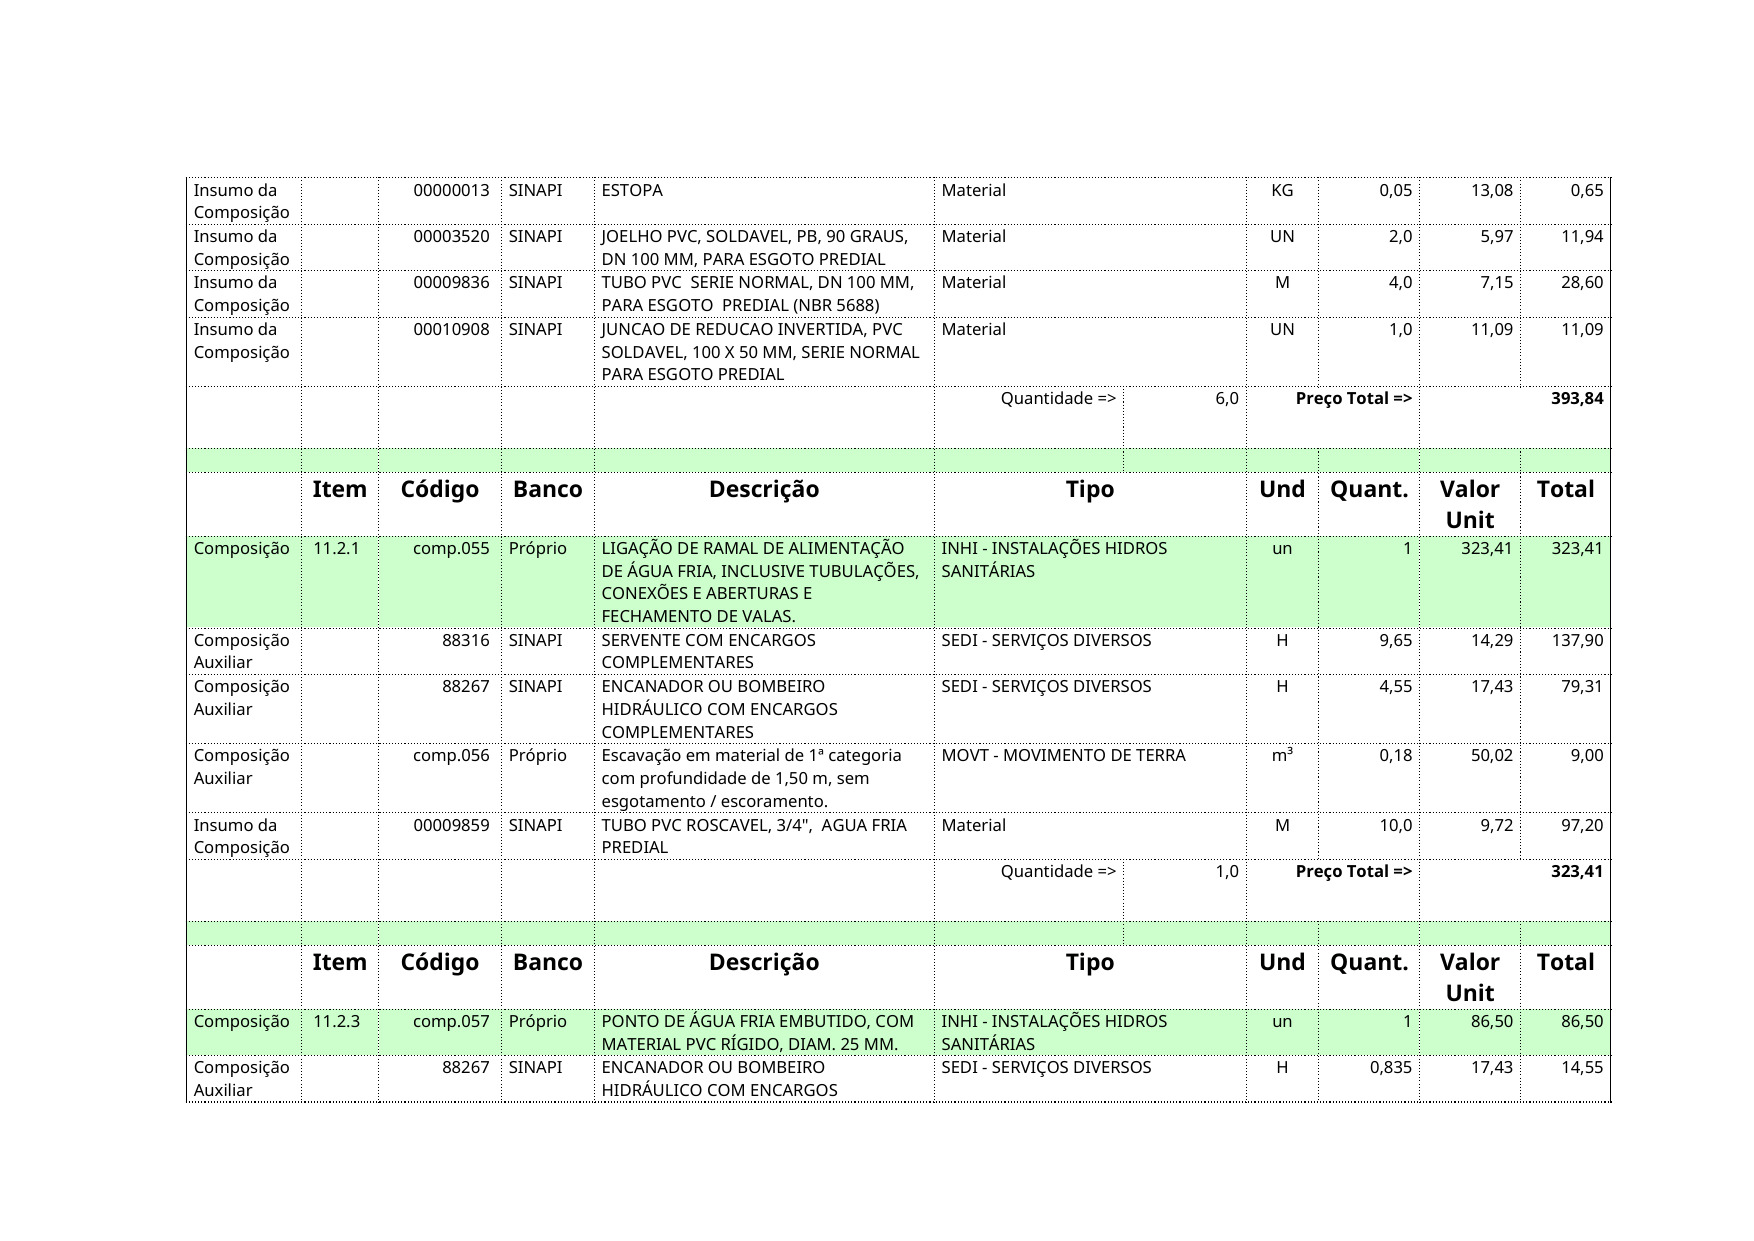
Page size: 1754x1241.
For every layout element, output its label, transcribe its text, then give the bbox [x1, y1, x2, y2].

table_cell 28,60 [1521, 270, 1610, 317]
table_cell 0,835 [1319, 1055, 1419, 1101]
table_cell 00009859 [379, 812, 501, 859]
table_cell [934, 921, 1124, 945]
table_cell [1420, 448, 1521, 472]
table_cell 17,43 [1420, 1055, 1521, 1101]
table_cell H [1246, 674, 1319, 743]
table_cell [501, 386, 594, 448]
table_cell 14,29 [1420, 628, 1521, 674]
table_cell Composição Auxiliar [187, 628, 301, 674]
table_cell 11.2.3 [301, 1009, 378, 1055]
table_cell LIGAÇÃO DE RAMAL DE ALIMENTAÇÃO DE ÁGUA FRIA, INCLUSIVE TUBULAÇÕES, CONEXÕES E ABERTURAS E FECHAMENTO DE VALAS. [594, 536, 934, 627]
table_cell [379, 921, 501, 945]
table_cell ENCANADOR OU BOMBEIRO HIDRÁULICO COM ENCARGOS COMPLEMENTARES [594, 674, 934, 743]
table_cell Preço Total => [1246, 859, 1419, 921]
table_cell un [1246, 1009, 1319, 1055]
table_cell comp.057 [379, 1009, 501, 1055]
table_cell SINAPI [501, 177, 594, 224]
table_cell INHI - INSTALAÇÕES HIDROS SANITÁRIAS [934, 1009, 1246, 1055]
table_cell [379, 448, 501, 472]
table_cell comp.055 [379, 536, 501, 627]
table_cell Tipo [934, 472, 1246, 536]
table_cell [301, 224, 378, 270]
table_cell Material [934, 270, 1246, 317]
table_cell 10,0 [1319, 812, 1419, 859]
table_cell M [1246, 812, 1319, 859]
table_cell [594, 921, 934, 945]
table_cell INHI - INSTALAÇÕES HIDROS SANITÁRIAS [934, 536, 1246, 627]
table_cell un [1246, 536, 1319, 627]
table_cell Material [934, 177, 1246, 224]
table_cell Quant. [1319, 472, 1419, 536]
table_cell Item [301, 472, 378, 536]
table_cell Código [379, 472, 501, 536]
table_cell Insumo da Composição [187, 177, 301, 224]
table_cell 1 [1319, 1009, 1419, 1055]
table_cell SINAPI [501, 224, 594, 270]
table_cell 323,41 [1521, 536, 1610, 627]
table_cell Quantidade => [934, 859, 1124, 921]
table_cell 88316 [379, 628, 501, 674]
table_cell 86,50 [1420, 1009, 1521, 1055]
table_cell SINAPI [501, 674, 594, 743]
table_cell 393,84 [1420, 386, 1610, 448]
table_cell 137,90 [1521, 628, 1610, 674]
table_cell [301, 270, 378, 317]
table_cell [1124, 448, 1246, 472]
table_cell Preço Total => [1246, 386, 1419, 448]
table_cell [301, 921, 378, 945]
table_cell comp.056 [379, 743, 501, 812]
table_cell [934, 448, 1124, 472]
table_cell Composição [187, 1009, 301, 1055]
table_cell Quantidade => [934, 386, 1124, 448]
table_cell 6,0 [1124, 386, 1246, 448]
table_cell Código [379, 945, 501, 1008]
table_cell [1319, 921, 1419, 945]
table_cell 1 [1319, 536, 1419, 627]
table_cell [1246, 921, 1319, 945]
table_cell [594, 859, 934, 921]
table_cell 00003520 [379, 224, 501, 270]
table_cell [594, 386, 934, 448]
table_cell [301, 1055, 378, 1101]
table_cell [501, 921, 594, 945]
table_cell Und [1246, 945, 1319, 1008]
table_cell TUBO PVC ROSCAVEL, 3/4", AGUA FRIA PREDIAL [594, 812, 934, 859]
table_cell [301, 812, 378, 859]
table_cell Banco [501, 945, 594, 1008]
table_cell SEDI - SERVIÇOS DIVERSOS [934, 628, 1246, 674]
table_cell Composição Auxiliar [187, 1055, 301, 1101]
table_cell SINAPI [501, 812, 594, 859]
table_cell UN [1246, 317, 1319, 386]
table_cell H [1246, 1055, 1319, 1101]
table_cell SEDI - SERVIÇOS DIVERSOS [934, 674, 1246, 743]
table_cell Und [1246, 472, 1319, 536]
table_cell SINAPI [501, 628, 594, 674]
table_cell Descrição [594, 472, 934, 536]
table_cell [187, 472, 301, 536]
table_cell [301, 317, 378, 386]
table_cell [594, 448, 934, 472]
table_cell TUBO PVC SERIE NORMAL, DN 100 MM, PARA ESGOTO PREDIAL (NBR 5688) [594, 270, 934, 317]
table_cell 9,65 [1319, 628, 1419, 674]
table_cell 9,00 [1521, 743, 1610, 812]
table_cell 13,08 [1420, 177, 1521, 224]
table_cell [1124, 921, 1246, 945]
table_cell [1420, 921, 1521, 945]
table_cell ESTOPA [594, 177, 934, 224]
table_cell 50,02 [1420, 743, 1521, 812]
table_cell [379, 386, 501, 448]
table_cell Composição [187, 536, 301, 627]
table_cell [187, 945, 301, 1008]
table_cell [1319, 448, 1419, 472]
table_cell Total [1521, 472, 1610, 536]
table_cell 2,0 [1319, 224, 1419, 270]
table_cell 323,41 [1420, 536, 1521, 627]
table_cell 4,0 [1319, 270, 1419, 317]
table_cell Total [1521, 945, 1610, 1008]
table_cell 00010908 [379, 317, 501, 386]
table_cell Valor Unit [1420, 472, 1521, 536]
table_cell [1246, 448, 1319, 472]
table_cell Descrição [594, 945, 934, 1008]
table_cell Insumo da Composição [187, 224, 301, 270]
table_cell MOVT - MOVIMENTO DE TERRA [934, 743, 1246, 812]
table_cell 88267 [379, 674, 501, 743]
table_cell Banco [501, 472, 594, 536]
table_cell [1521, 921, 1610, 945]
table_cell 0,05 [1319, 177, 1419, 224]
table_cell 1,0 [1319, 317, 1419, 386]
table_cell [301, 743, 378, 812]
table_cell 14,55 [1521, 1055, 1610, 1101]
table_cell [301, 448, 378, 472]
table_cell Composição Auxiliar [187, 743, 301, 812]
table_cell SEDI - SERVIÇOS DIVERSOS [934, 1055, 1246, 1101]
table_cell [301, 177, 378, 224]
table_cell Insumo da Composição [187, 812, 301, 859]
table_cell [301, 859, 378, 921]
table_cell PONTO DE ÁGUA FRIA EMBUTIDO, COM MATERIAL PVC RÍGIDO, DIAM. 25 MM. [594, 1009, 934, 1055]
table_cell [187, 921, 301, 945]
table_cell Material [934, 812, 1246, 859]
table_cell Composição Auxiliar [187, 674, 301, 743]
table_cell Escavação em material de 1ª categoria com profundidade de 1,50 m, sem esgotamento / escoramento. [594, 743, 934, 812]
table_cell ENCANADOR OU BOMBEIRO HIDRÁULICO COM ENCARGOS [594, 1055, 934, 1101]
table_cell [501, 448, 594, 472]
table_cell 0,18 [1319, 743, 1419, 812]
table_cell m³ [1246, 743, 1319, 812]
table_cell 11.2.1 [301, 536, 378, 627]
table_cell JOELHO PVC, SOLDAVEL, PB, 90 GRAUS, DN 100 MM, PARA ESGOTO PREDIAL [594, 224, 934, 270]
table_cell [1521, 448, 1610, 472]
table_cell 88267 [379, 1055, 501, 1101]
table_cell 5,97 [1420, 224, 1521, 270]
table_cell Próprio [501, 1009, 594, 1055]
table_cell H [1246, 628, 1319, 674]
table_cell [301, 386, 378, 448]
table_cell M [1246, 270, 1319, 317]
table_cell Material [934, 224, 1246, 270]
table_cell Próprio [501, 743, 594, 812]
table_cell [301, 674, 378, 743]
table_cell 7,15 [1420, 270, 1521, 317]
table_cell 00009836 [379, 270, 501, 317]
table_cell [187, 448, 301, 472]
table_cell [301, 628, 378, 674]
table_cell 97,20 [1521, 812, 1610, 859]
table_cell [187, 859, 301, 921]
table_cell 11,09 [1521, 317, 1610, 386]
table_cell KG [1246, 177, 1319, 224]
table_cell SINAPI [501, 1055, 594, 1101]
table_cell Item [301, 945, 378, 1008]
table_cell 11,94 [1521, 224, 1610, 270]
table_cell UN [1246, 224, 1319, 270]
table_cell 11,09 [1420, 317, 1521, 386]
table_cell Valor Unit [1420, 945, 1521, 1008]
table_cell Insumo da Composição [187, 270, 301, 317]
table_cell SINAPI [501, 270, 594, 317]
table_cell JUNCAO DE REDUCAO INVERTIDA, PVC SOLDAVEL, 100 X 50 MM, SERIE NORMAL PARA ESGOTO PREDIAL [594, 317, 934, 386]
table_cell 323,41 [1420, 859, 1610, 921]
table_cell SERVENTE COM ENCARGOS COMPLEMENTARES [594, 628, 934, 674]
table_cell Quant. [1319, 945, 1419, 1008]
table_cell 1,0 [1124, 859, 1246, 921]
table_cell 86,50 [1521, 1009, 1610, 1055]
table_cell SINAPI [501, 317, 594, 386]
table_cell 17,43 [1420, 674, 1521, 743]
table_cell Tipo [934, 945, 1246, 1008]
table_cell 9,72 [1420, 812, 1521, 859]
table_cell Material [934, 317, 1246, 386]
table_cell Próprio [501, 536, 594, 627]
table_cell 00000013 [379, 177, 501, 224]
table_cell 79,31 [1521, 674, 1610, 743]
table_cell [501, 859, 594, 921]
table_cell [379, 859, 501, 921]
table_cell Insumo da Composição [187, 317, 301, 386]
table_cell 4,55 [1319, 674, 1419, 743]
table_cell [187, 386, 301, 448]
table_cell 0,65 [1521, 177, 1610, 224]
